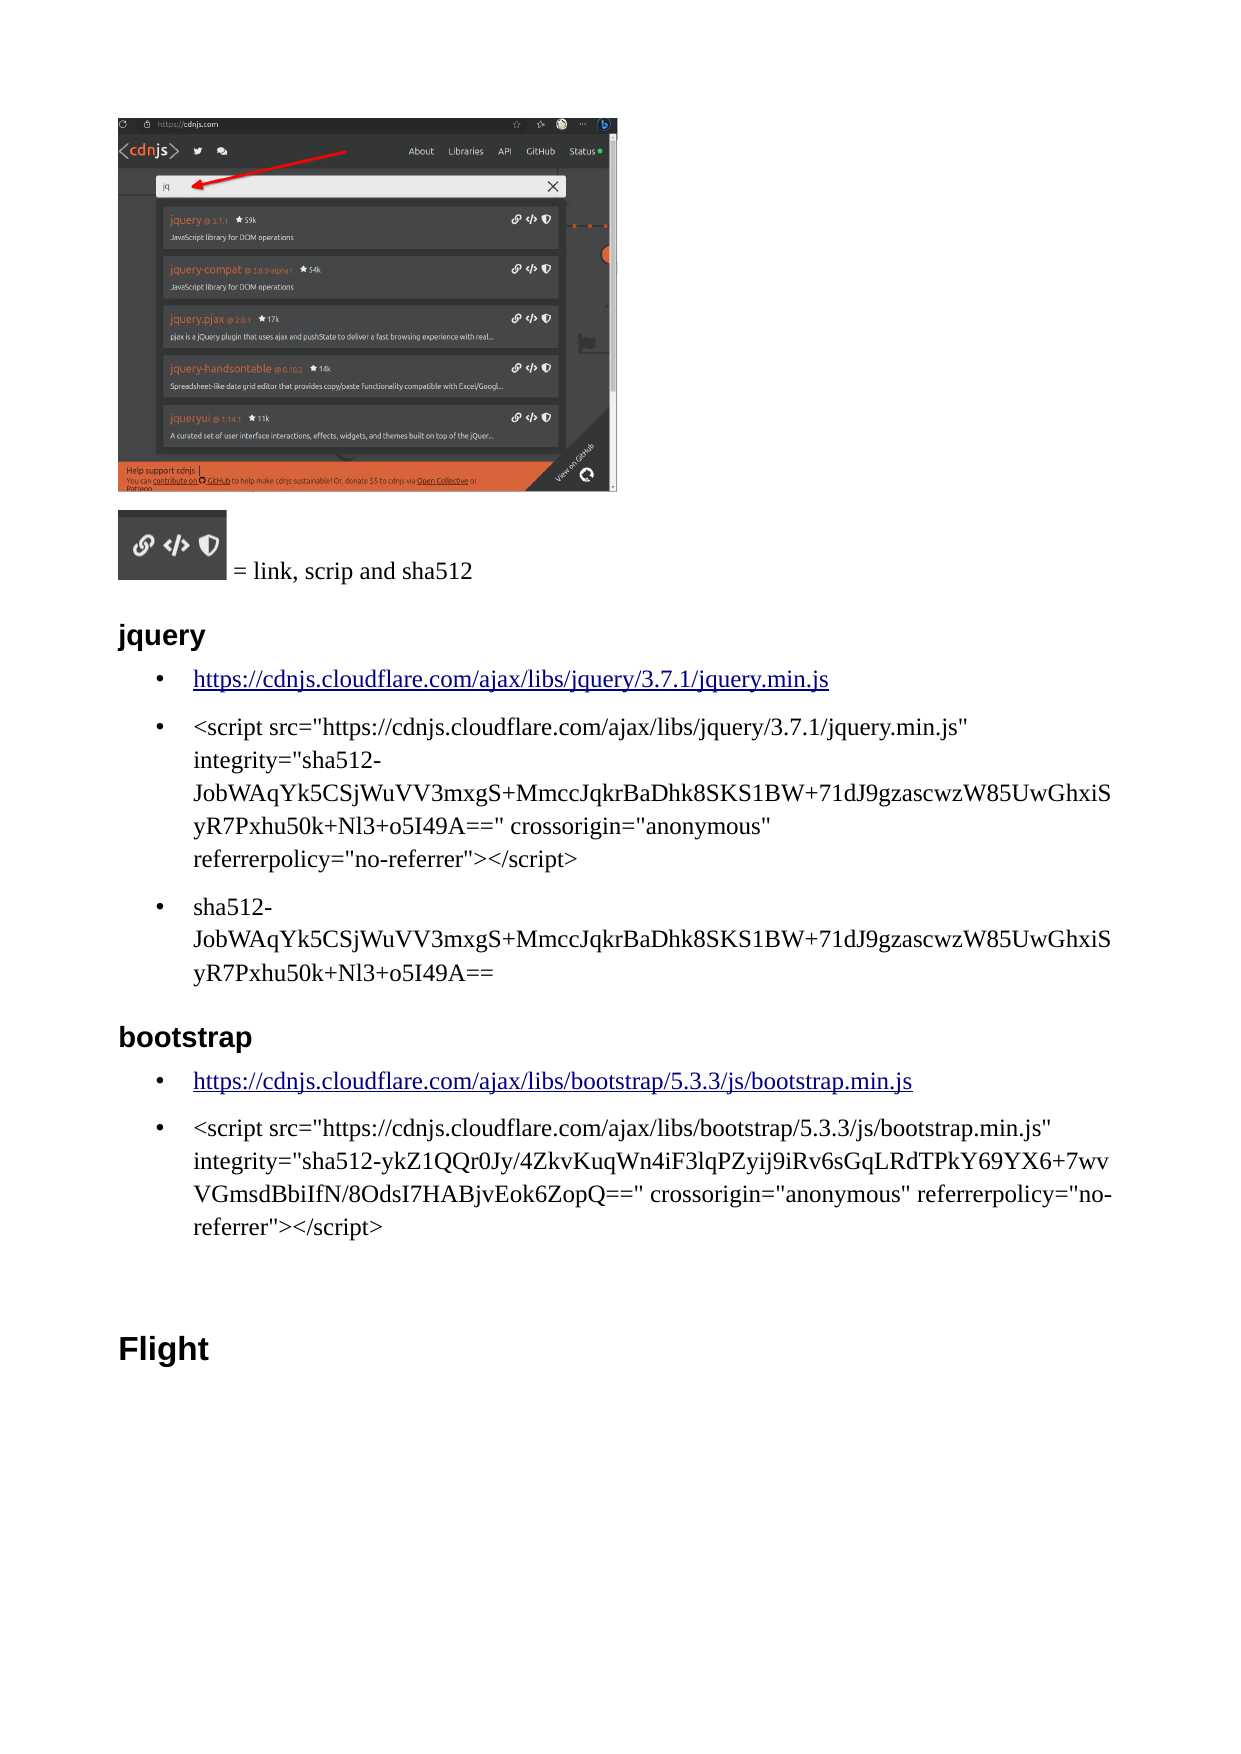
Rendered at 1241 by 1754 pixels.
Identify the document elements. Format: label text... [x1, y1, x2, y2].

list https://cdnjs.cloudflare.com/ajax/libs/bootstrap/5.3.3/js/bootstrap.min.js [156, 1066, 1122, 1094]
list <script src="https://cdnjs.cloudflare.com/ajax/libs/bootstrap/5.3.3/js/bootstrap.min.js" integrity="sha512-ykZ1QQr0Jy/4ZkvKuqWn4iF3lqPZyij9iRv6sGqLRdTPkY69YX6+7wvVGmsdBbiIfN/8OdsI7HABjvEok6ZopQ==" crossorigin="anonymous" referrerpolicy="no-referrer"></script> [156, 1113, 1122, 1241]
subtitle bootstrap [118, 1020, 1122, 1053]
list <script src="https://cdnjs.cloudflare.com/ajax/libs/jquery/3.7.1/jquery.min.js" integrity="sha512-JobWAqYk5CSjWuVV3mxgS+MmccJqkrBaDhk8SKS1BW+71dJ9gzascwzW85UwGhxiSyR7Pxhu50k+Nl3+o5I49A==" crossorigin="anonymous" referrerpolicy="no-referrer"></script> [156, 712, 1122, 873]
text = link, scrip and sha512 [118, 511, 1122, 585]
picture [118, 510, 227, 580]
picture [118, 118, 618, 492]
list https://cdnjs.cloudflare.com/ajax/libs/jquery/3.7.1/jquery.min.js [156, 664, 1122, 693]
subtitle Flight [118, 1328, 1122, 1367]
subtitle jquery [118, 618, 1122, 652]
list sha512-JobWAqYk5CSjWuVV3mxgS+MmccJqkrBaDhk8SKS1BW+71dJ9gzascwzW85UwGhxiSyR7Pxhu50k+Nl3+o5I49A== [156, 892, 1122, 986]
